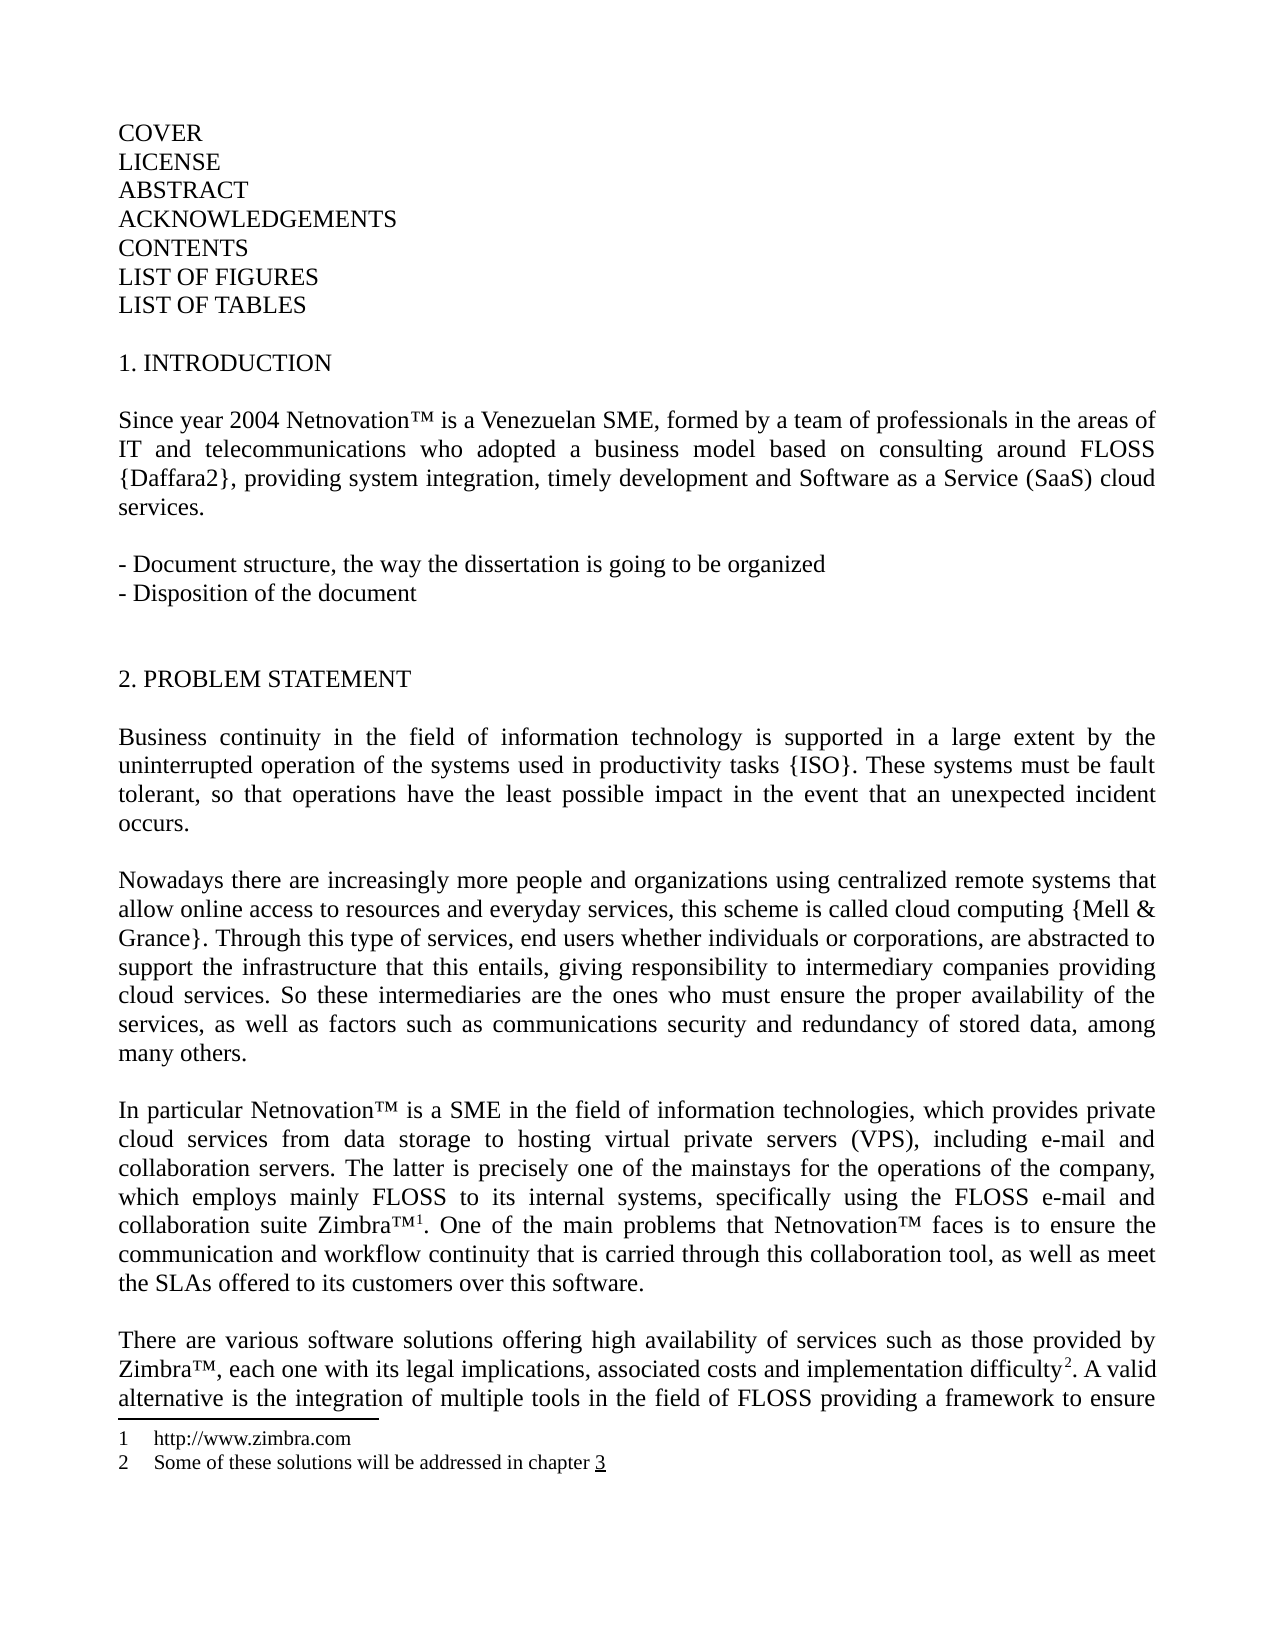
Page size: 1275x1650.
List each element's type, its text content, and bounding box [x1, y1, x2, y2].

text In particular Netnovation™ is a SME in the field of information technologies, which provides private cloud services from data storage to hosting virtual private servers (VPS), including e-mail and collaboration servers. The latter is precisely one of the mainstays for the operations of the company, which employs mainly FLOSS to its internal systems, specifically using the FLOSS e-mail and collaboration suite Zimbra™. One of the main problems that Netnovation™ faces is to ensure the communication and workflow continuity that is carried through this collaboration tool, as well as meet the SLAs offered to its customers over this software. [118, 1096, 1157, 1297]
text LICENSE [118, 147, 1157, 176]
text There are various software solutions offering high availability of services such as those provided by Zimbra™, each one with its legal implications, associated costs and implementation difficulty. A valid alternative is the integration of multiple tools in the field of FLOSS providing a framework to ensure [118, 1326, 1157, 1412]
text 1. INTRODUCTION [118, 348, 1157, 377]
text LIST OF FIGURES [118, 262, 1157, 291]
text - Disposition of the document [118, 578, 1157, 607]
text CONTENTS [118, 233, 1157, 262]
text http://www.zimbra.com [118, 1426, 1157, 1449]
text Some of these solutions will be addressed in chapter 3 [118, 1449, 1157, 1474]
text Since year 2004 Netnovation™ is a Venezuelan SME, formed by a team of professionals in the areas of IT and telecommunications who adopted a business model based on consulting around FLOSS {Daffara2}, providing system integration, timely development and Software as a Service (SaaS) cloud services. [118, 406, 1157, 521]
text Business continuity in the field of information technology is supported in a large extent by the uninterrupted operation of the systems used in productivity tasks {ISO}. These systems must be fault tolerant, so that operations have the least possible impact in the event that an unexpected incident occurs. [118, 722, 1157, 837]
text Nowadays there are increasingly more people and organizations using centralized remote systems that allow online access to resources and everyday services, this scheme is called cloud computing {Mell & Grance}. Through this type of services, end users whether individuals or corporations, are abstracted to support the infrastructure that this entails, giving responsibility to intermediary companies providing cloud services. So these intermediaries are the ones who must ensure the proper availability of the services, as well as factors such as communications security and redundancy of stored data, among many others. [118, 866, 1157, 1067]
text LIST OF TABLES [118, 291, 1157, 319]
text COVER [118, 118, 1157, 147]
text ACKNOWLEDGEMENTS [118, 204, 1157, 233]
text - Document structure, the way the dissertation is going to be organized [118, 549, 1157, 578]
text 2. PROBLEM STATEMENT [118, 664, 1157, 693]
text ABSTRACT [118, 176, 1157, 204]
